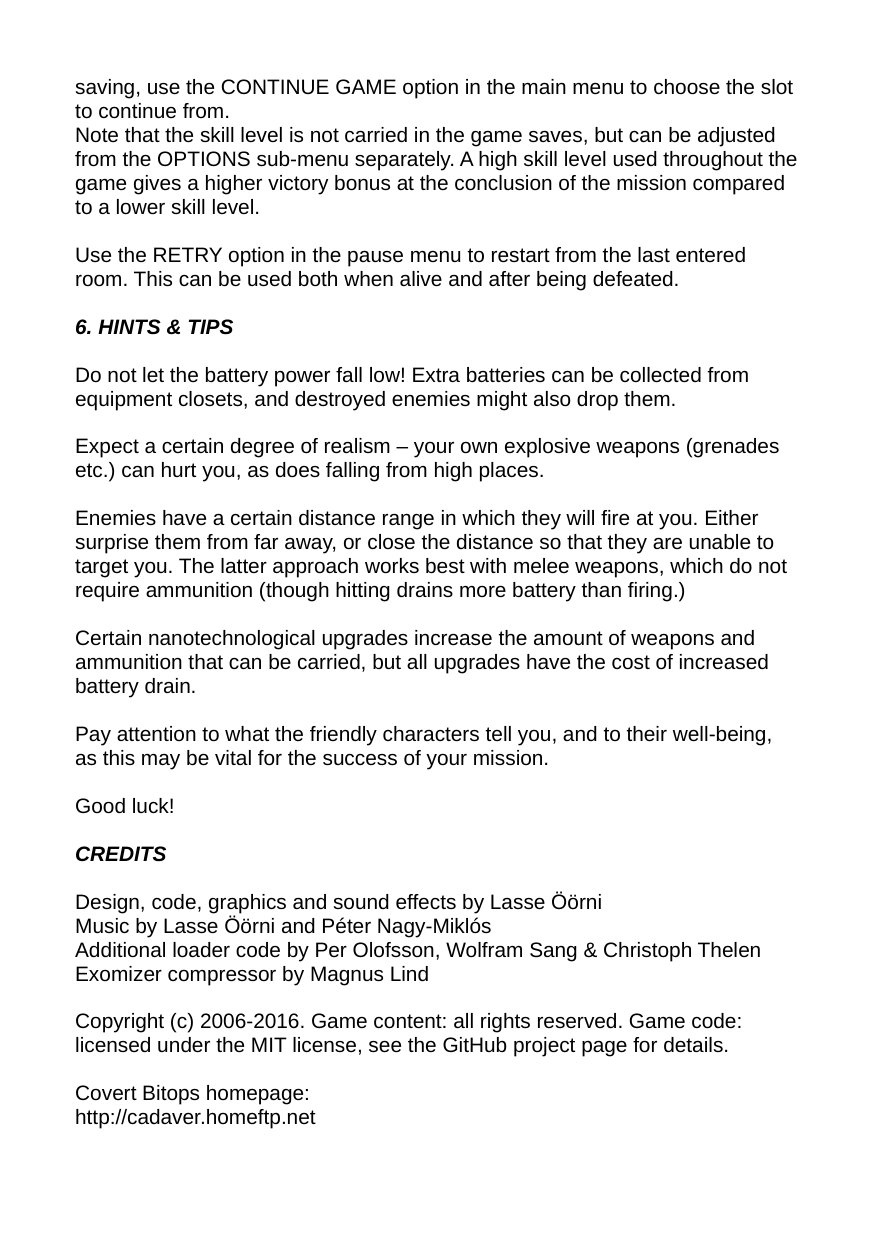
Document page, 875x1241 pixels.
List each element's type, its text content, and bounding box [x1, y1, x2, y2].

text Covert Bitops homepage: [75, 1081, 799, 1105]
text Additional loader code by Per Olofsson, Wolfram Sang & Christoph Thelen [75, 937, 799, 961]
text CREDITS [75, 842, 799, 866]
text http://cadaver.homeftp.net [75, 1105, 799, 1129]
text Do not let the battery power fall low! Extra batteries can be collected from equipment closets, and destroyed enemies might also drop them. [75, 362, 799, 410]
text Good luck! [75, 794, 799, 818]
text Certain nanotechnological upgrades increase the amount of weapons and ammunition that can be carried, but all upgrades have the cost of increased battery drain. [75, 626, 799, 698]
text Music by Lasse Öörni and Péter Nagy-Miklós [75, 913, 799, 937]
text Use the RETRY option in the pause menu to restart from the last entered room. This can be used both when alive and after being defeated. [75, 243, 799, 291]
text Exomizer compressor by Magnus Lind [75, 961, 799, 985]
text Pay attention to what the friendly characters tell you, and to their well-being, as this may be vital for the success of your mission. [75, 722, 799, 770]
text saving, use the CONTINUE GAME option in the main menu to choose the slot to continue from. [75, 75, 799, 123]
text Expect a certain degree of realism – your own explosive weapons (grenades etc.) can hurt you, as does falling from high places. [75, 434, 799, 482]
text Note that the skill level is not carried in the game saves, but can be adjusted from the OPTIONS sub-menu separately. A high skill level used throughout the game gives a higher victory bonus at the conclusion of the mission compared to a lower skill level. [75, 123, 799, 219]
text 6. HINTS & TIPS [75, 314, 799, 338]
text Enemies have a certain distance range in which they will fire at you. Either surprise them from far away, or close the distance so that they are unable to target you. The latter approach works best with melee weapons, which do not require ammunition (though hitting drains more battery than firing.) [75, 506, 799, 602]
text Design, code, graphics and sound effects by Lasse Öörni [75, 889, 799, 913]
text Copyright (c) 2006-2016. Game content: all rights reserved. Game code: licensed under the MIT license, see the GitHub project page for details. [75, 1009, 799, 1057]
